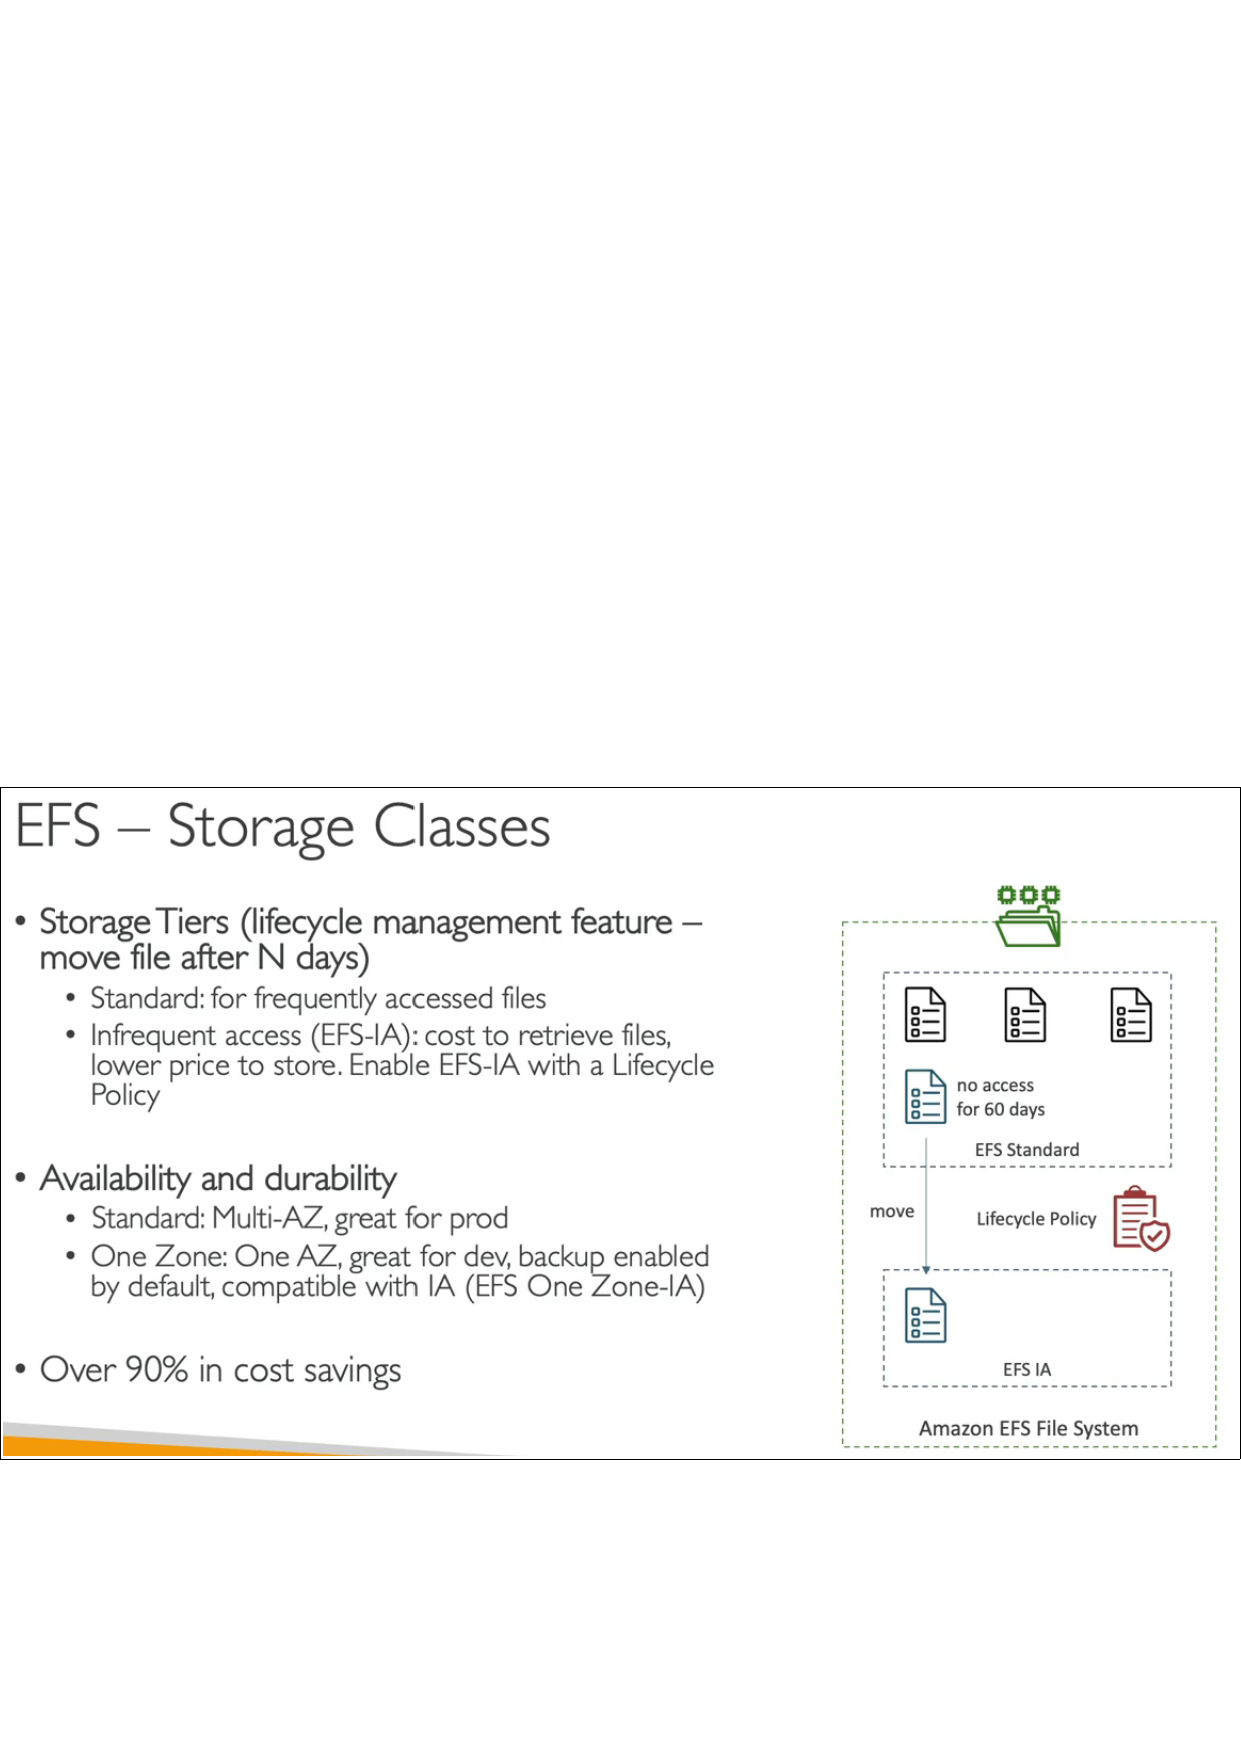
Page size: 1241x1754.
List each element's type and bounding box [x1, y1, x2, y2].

picture [3, 790, 1238, 1456]
